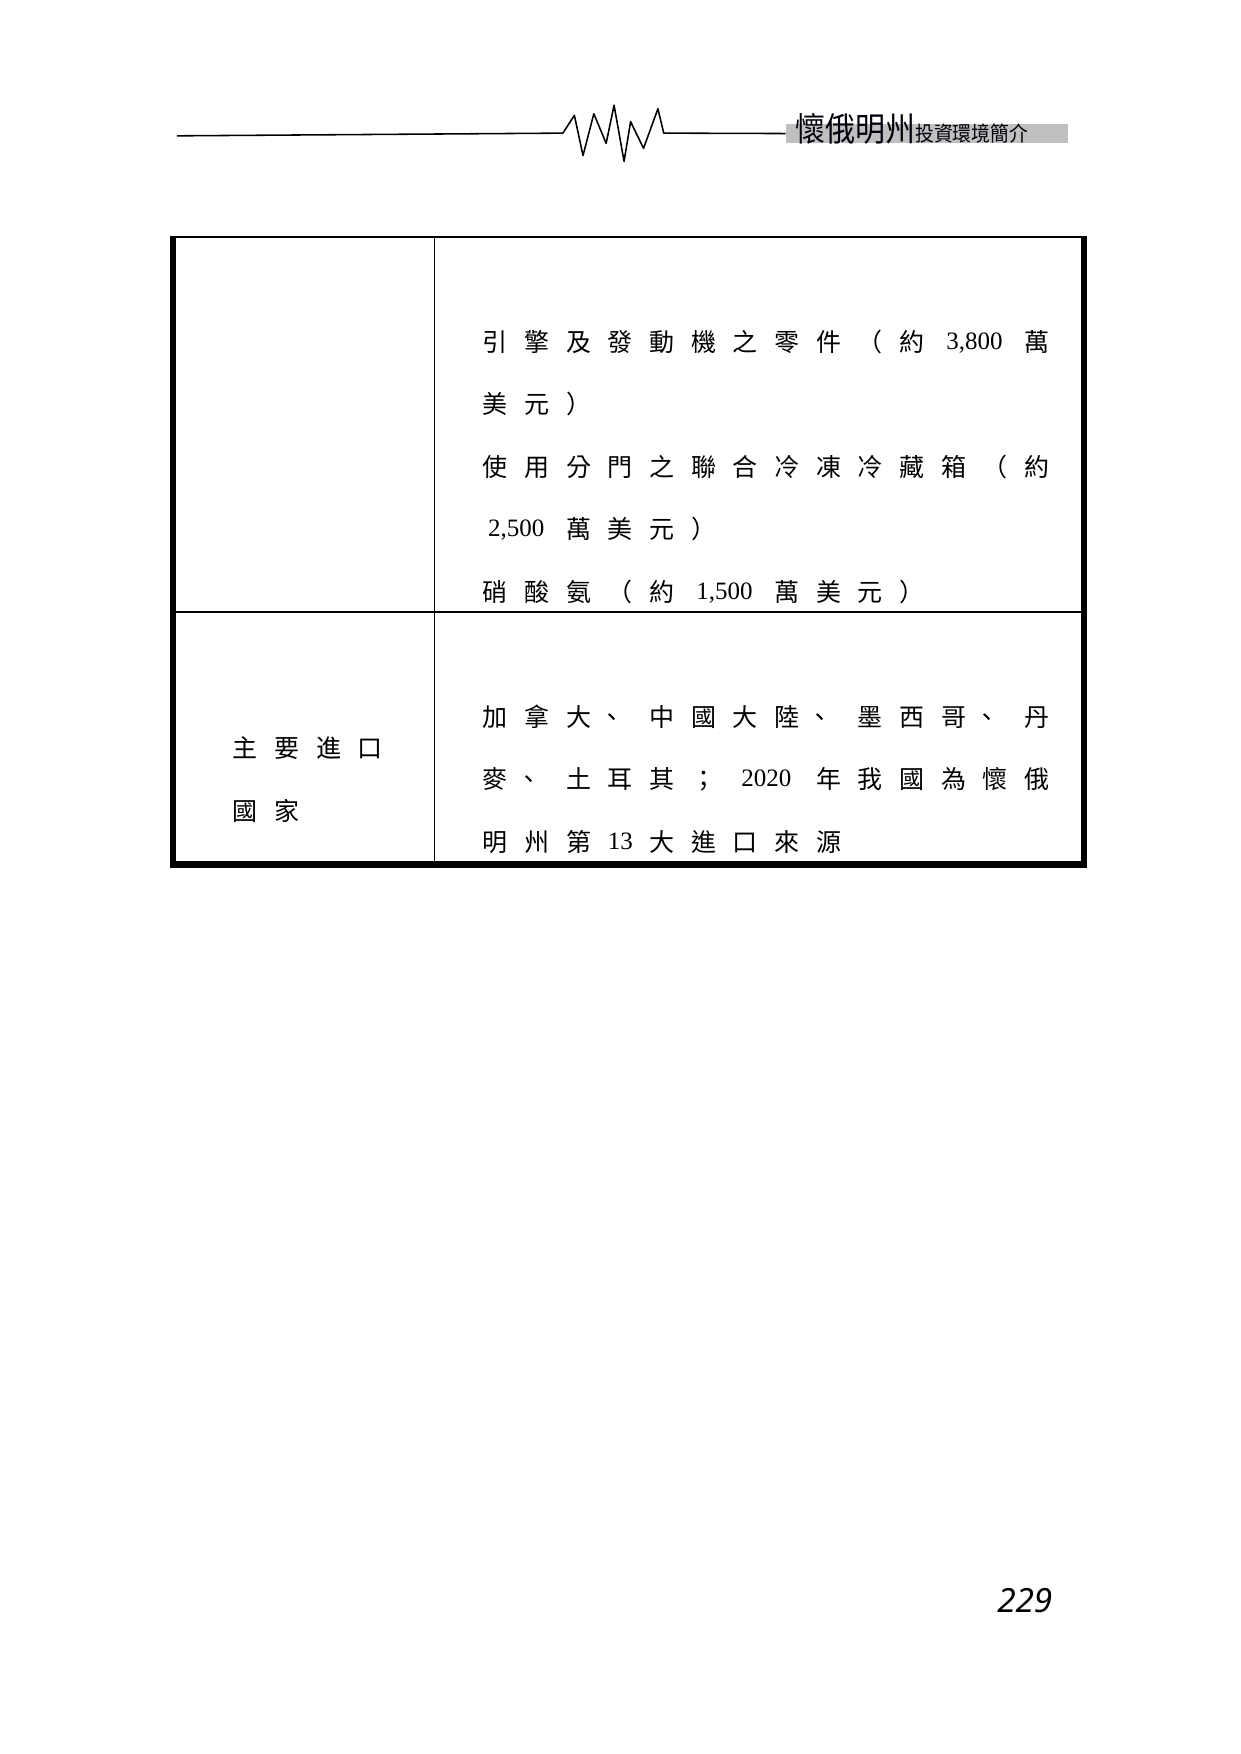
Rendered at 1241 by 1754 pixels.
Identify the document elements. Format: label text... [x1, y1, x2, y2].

table_cell 引擎及發動機之零件（約3,800萬美元） 使用分門之聯合冷凍冷藏箱（約2,500萬美元） 硝酸氨（約1,500萬美元） [435, 238, 1081, 611]
table_cell [176, 238, 434, 611]
table_cell 主要進口國家 [176, 613, 434, 861]
table_cell 加拿大、中國大陸、墨西哥、丹麥、土耳其；2020年我國為懷俄明州第13大進口來源 [435, 613, 1081, 861]
